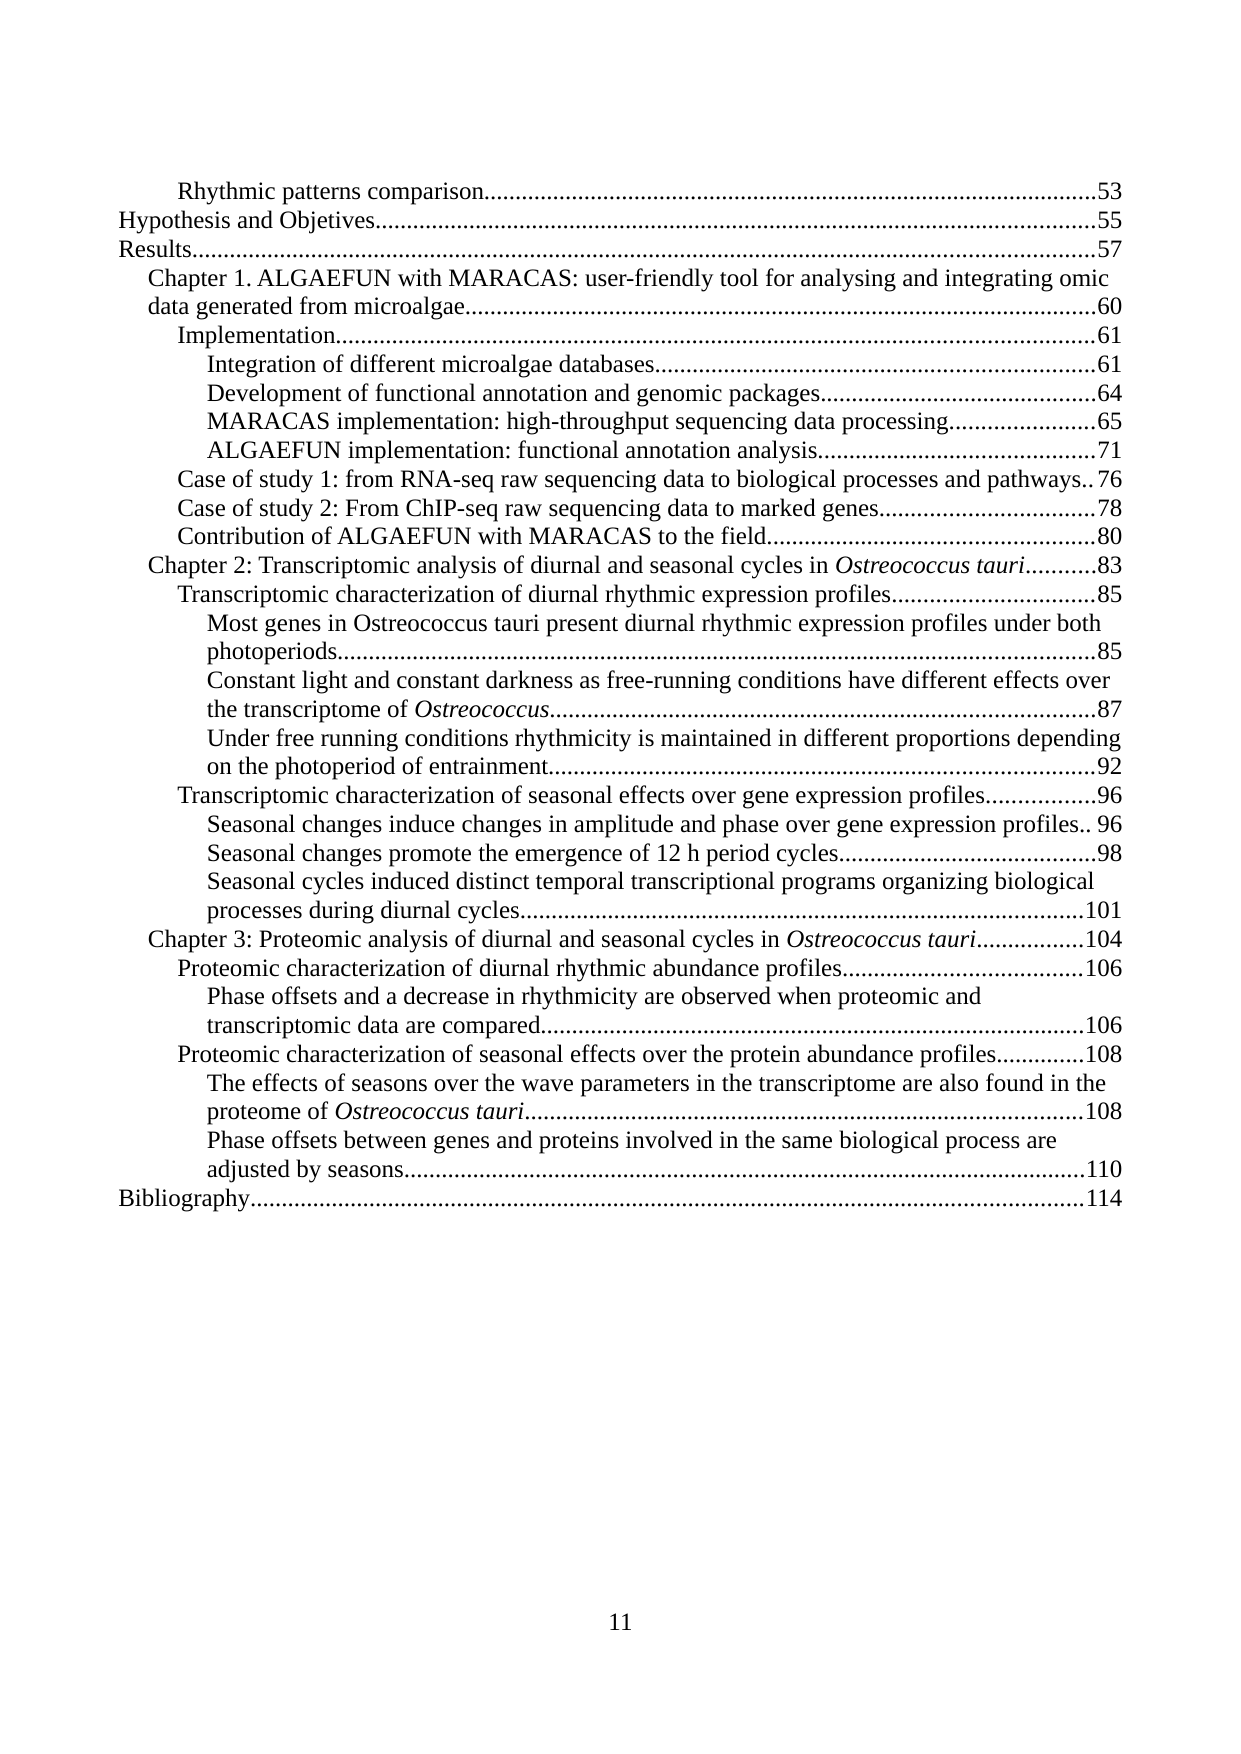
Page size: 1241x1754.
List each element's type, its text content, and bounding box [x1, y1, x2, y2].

text Chapter 1. ALGAEFUN with MARACAS: user-friendly tool for analysing and integrating omic data generated from microalgae. 60 [148, 263, 1122, 320]
text Results 57 [118, 234, 1122, 263]
text Bibliography 114 [118, 1183, 1122, 1211]
text Phase offsets and a decrease in rhythmicity are observed when proteomic and transcriptomic data are compared 106 [207, 981, 1122, 1039]
text Implementation 61 [177, 320, 1122, 349]
text Contribution of ALGAEFUN with MARACAS to the field. 80 [177, 521, 1122, 550]
text Proteomic characterization of diurnal rhythmic abundance profiles 106 [177, 953, 1122, 981]
text Seasonal cycles induced distinct temporal transcriptional programs organizing biological processes during diurnal cycles 101 [207, 866, 1122, 924]
text Under free running conditions rhythmicity is maintained in different proportions depending on the photoperiod of entrainment 92 [207, 723, 1122, 780]
text Transcriptomic characterization of seasonal effects over gene expression profiles 96 [177, 780, 1122, 809]
text Chapter 3: Proteomic analysis of diurnal and seasonal cycles in Ostreococcus tauri 104 [148, 924, 1122, 953]
text Hypothesis and Objetives 55 [118, 205, 1122, 234]
text Seasonal changes induce changes in amplitude and phase over gene expression profiles. 96 [207, 809, 1122, 838]
text Integration of different microalgae databases. 61 [207, 349, 1122, 378]
text MARACAS implementation: high-throughput sequencing data processing. 65 [207, 406, 1122, 435]
text Rhythmic patterns comparison 53 [177, 176, 1122, 205]
text Case of study 1: from RNA-seq raw sequencing data to biological processes and pathways. 76 [177, 464, 1122, 493]
text Seasonal changes promote the emergence of 12 h period cycles 98 [207, 838, 1122, 866]
text Case of study 2: From ChIP-seq raw sequencing data to marked genes. 78 [177, 493, 1122, 521]
text Chapter 2: Transcriptomic analysis of diurnal and seasonal cycles in Ostreococcus tauri 83 [148, 550, 1122, 579]
text Constant light and constant darkness as free-running conditions have different effects over the transcriptome of Ostreococcus 87 [207, 665, 1122, 723]
text Phase offsets between genes and proteins involved in the same biological process are adjusted by seasons 110 [207, 1125, 1122, 1183]
text ALGAEFUN implementation: functional annotation analysis. 71 [207, 435, 1122, 464]
text Most genes in Ostreococcus tauri present diurnal rhythmic expression profiles under both photoperiods 85 [207, 608, 1122, 665]
text The effects of seasons over the wave parameters in the transcriptome are also found in the proteome of Ostreococcus tauri 108 [207, 1068, 1122, 1125]
text Transcriptomic characterization of diurnal rhythmic expression profiles 85 [177, 579, 1122, 608]
text Development of functional annotation and genomic packages. 64 [207, 378, 1122, 406]
text Proteomic characterization of seasonal effects over the protein abundance profiles 108 [177, 1039, 1122, 1068]
